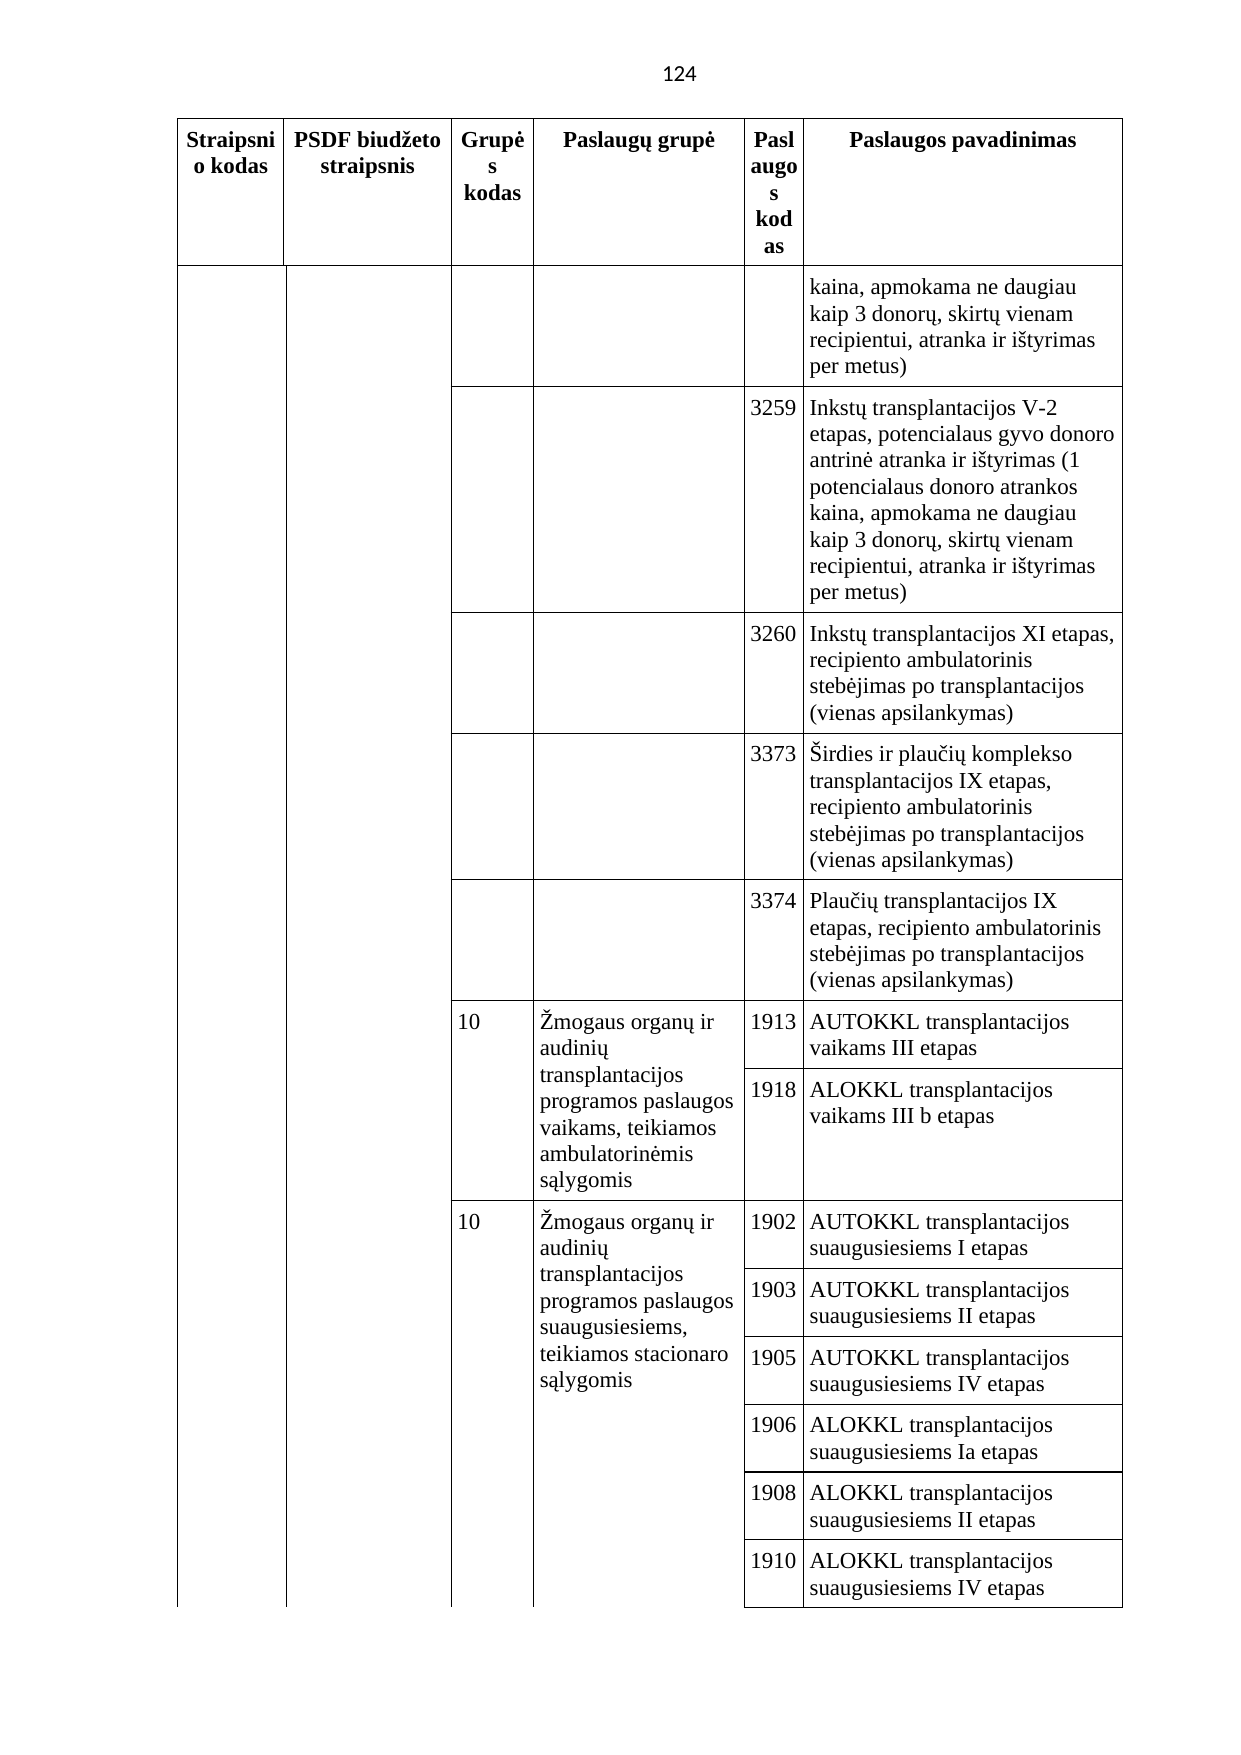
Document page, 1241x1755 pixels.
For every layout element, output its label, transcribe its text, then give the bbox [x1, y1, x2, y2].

table_cell [287, 1268, 451, 1336]
table_cell [178, 1471, 286, 1539]
table_cell 10 [452, 1201, 533, 1607]
table_cell [452, 1068, 533, 1200]
table_cell Inkstų transplantacijos V-2 etapas, potencialaus gyvo donoro antrinė atranka ir ištyrimas (1 potencialaus donoro atrankos kaina, apmokama ne daugiau kaip 3 donorų, skirtų vienam recipientui, atranka ir ištyrimas per metus) [804, 387, 1122, 612]
table_cell [287, 266, 451, 386]
table_cell [287, 1539, 451, 1607]
table_header Paslaugos pavadinimas [804, 119, 1122, 265]
table_cell ALOKKL transplantacijos suaugusiesiems IV etapas [804, 1540, 1122, 1607]
table_cell [178, 1068, 286, 1200]
table_cell [534, 613, 744, 732]
table_cell 1913 [745, 1001, 803, 1068]
table_cell 1903 [745, 1269, 803, 1336]
table_cell [452, 387, 533, 612]
table_cell [287, 1336, 451, 1403]
table_cell [178, 1000, 286, 1068]
table_cell [452, 734, 533, 879]
table_cell Plaučių transplantacijos IX etapas, recipiento ambulatorinis stebėjimas po transplantacijos (vienas apsilankymas) [804, 880, 1122, 1000]
table_cell [287, 879, 451, 1000]
table_cell [287, 1200, 451, 1268]
table_cell [534, 880, 744, 1000]
table_cell ALOKKL transplantacijos vaikams III b etapas [804, 1069, 1122, 1200]
table_cell [287, 1471, 451, 1539]
table_cell [178, 1200, 286, 1268]
table_cell [452, 266, 533, 386]
table_cell [287, 1068, 451, 1200]
table_cell [287, 1404, 451, 1471]
table_cell [178, 1539, 286, 1607]
table_cell 1905 [745, 1337, 803, 1403]
table_cell [534, 734, 744, 879]
table_cell [534, 387, 744, 612]
table_cell [178, 1268, 286, 1336]
table_header Grupės kodas [452, 119, 533, 265]
table_cell Žmogaus organų ir audinių transplantacijos programos paslaugos vaikams, teikiamos ambulatorinėmis sąlygomis [534, 1001, 744, 1200]
table_cell [452, 880, 533, 1000]
table_cell AUTOKKL transplantacijos vaikams III etapas [804, 1001, 1122, 1068]
table_cell AUTOKKL transplantacijos suaugusiesiems I etapas [804, 1201, 1122, 1268]
table_cell 1906 [745, 1405, 803, 1471]
table_cell Širdies ir plaučių komplekso transplantacijos IX etapas, recipiento ambulatorinis stebėjimas po transplantacijos (vienas apsilankymas) [804, 734, 1122, 879]
table_cell [178, 386, 286, 612]
table_cell [287, 1000, 451, 1068]
table_cell ALOKKL transplantacijos suaugusiesiems Ia etapas [804, 1405, 1122, 1471]
table_cell AUTOKKL transplantacijos suaugusiesiems II etapas [804, 1269, 1122, 1336]
table_cell 3373 [745, 734, 803, 879]
table_cell [178, 1404, 286, 1471]
table_cell Žmogaus organų ir audinių transplantacijos programos paslaugos suaugusiesiems, teikiamos stacionaro sąlygomis [534, 1201, 744, 1607]
table_header Straipsnio kodas [178, 119, 283, 265]
table_header Paslaugų grupė [534, 119, 744, 265]
table_cell [178, 1336, 286, 1403]
table_header Paslaugos kodas [745, 119, 803, 265]
table_cell [287, 386, 451, 612]
table_cell [178, 879, 286, 1000]
table_cell Inkstų transplantacijos XI etapas, recipiento ambulatorinis stebėjimas po transplantacijos (vienas apsilankymas) [804, 613, 1122, 732]
table_cell 1908 [745, 1473, 803, 1539]
table_cell AUTOKKL transplantacijos suaugusiesiems IV etapas [804, 1337, 1122, 1403]
table_cell 1910 [745, 1540, 803, 1607]
table_cell ALOKKL transplantacijos suaugusiesiems II etapas [804, 1473, 1122, 1539]
table_cell [452, 613, 533, 732]
table_cell 1902 [745, 1201, 803, 1268]
table_cell [178, 612, 286, 732]
table_cell 1918 [745, 1069, 803, 1200]
table_header PSDF biudžeto straipsnis [284, 119, 451, 265]
table_cell [745, 266, 803, 386]
table_cell 3260 [745, 613, 803, 732]
table_cell [534, 266, 744, 386]
table_cell 10 [452, 1001, 533, 1068]
table_cell [178, 733, 286, 879]
table_cell [287, 612, 451, 732]
table_cell kaina, apmokama ne daugiau kaip 3 donorų, skirtų vienam recipientui, atranka ir ištyrimas per metus) [804, 266, 1122, 386]
table_cell 3374 [745, 880, 803, 1000]
table_cell [287, 733, 451, 879]
table_cell 3259 [745, 387, 803, 612]
table_cell [178, 266, 286, 386]
